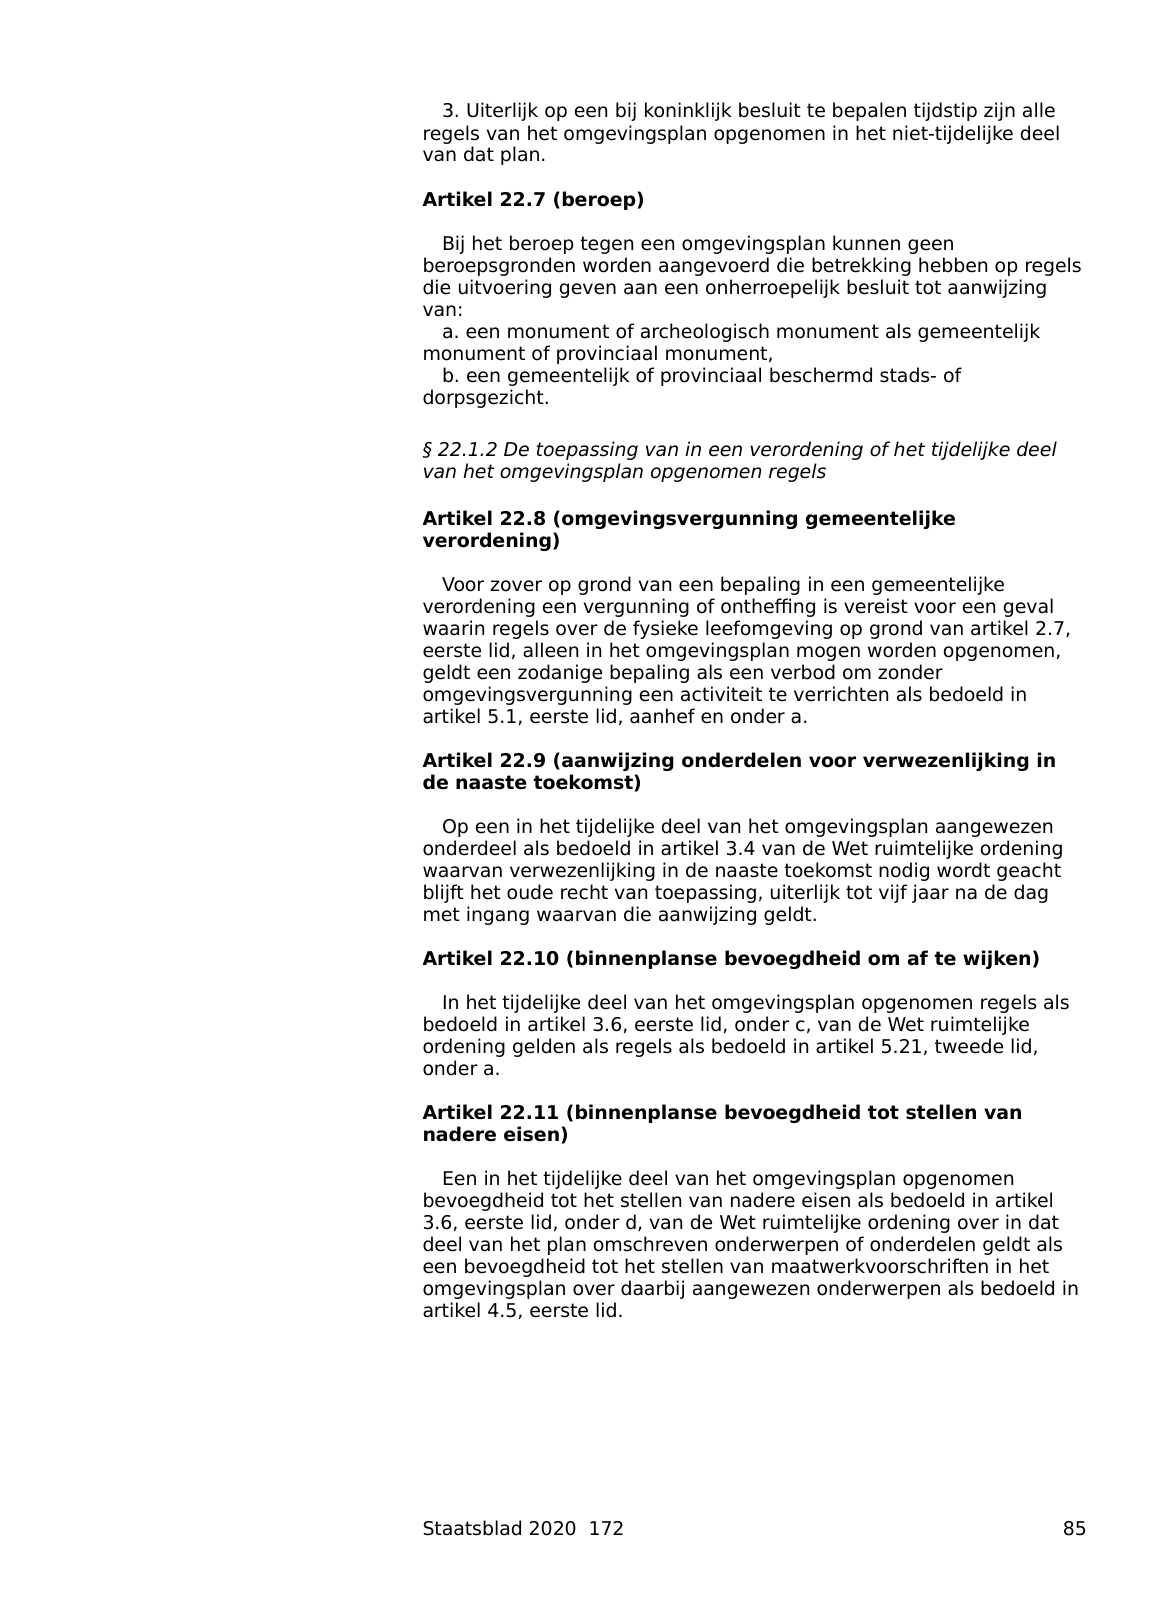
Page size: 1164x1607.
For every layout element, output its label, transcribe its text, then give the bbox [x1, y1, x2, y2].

text In het tijdelijke deel van het omgevingsplan opgenomen regels als bedoeld in artikel 3.6, eerste lid, onder c, van de Wet ruimtelijke ordening gelden als regels als bedoeld in artikel 5.21, tweede lid, onder a. [422, 992, 1087, 1080]
subtitle Artikel 22.11 (binnenplanse bevoegdheid tot stellen van nadere eisen) [422, 1102, 1087, 1146]
subtitle § 22.1.2 De toepassing van in een verordening of het tijdelijke deel van het omgevingsplan opgenomen regels [422, 438, 1087, 482]
text b. een gemeentelijk of provinciaal beschermd stads- of dorpsgezicht. [422, 364, 1087, 408]
subtitle Artikel 22.8 (omgevingsvergunning gemeentelijke verordening) [422, 507, 1087, 551]
text Bij het beroep tegen een omgevingsplan kunnen geen beroepsgronden worden aangevoerd die betrekking hebben op regels die uitvoering geven aan een onherroepelijk besluit tot aanwijzing van: [422, 233, 1087, 321]
text a. een monument of archeologisch monument als gemeentelijk monument of provinciaal monument, [422, 321, 1087, 364]
text Op een in het tijdelijke deel van het omgevingsplan aangewezen onderdeel als bedoeld in artikel 3.4 van de Wet ruimtelijke ordening waarvan verwezenlijking in de naaste toekomst nodig wordt geacht blijft het oude recht van toepassing, uiterlijk tot vijf jaar na de dag met ingang waarvan die aanwijzing geldt. [422, 816, 1087, 926]
text Een in het tijdelijke deel van het omgevingsplan opgenomen bevoegdheid tot het stellen van nadere eisen als bedoeld in artikel 3.6, eerste lid, onder d, van de Wet ruimtelijke ordening over in dat deel van het plan omschreven onderwerpen of onderdelen geldt als een bevoegdheid tot het stellen van maatwerkvoorschriften in het omgevingsplan over daarbij aangewezen onderwerpen als bedoeld in artikel 4.5, eerste lid. [422, 1168, 1087, 1322]
text 3. Uiterlijk op een bij koninklijk besluit te bepalen tijdstip zijn alle regels van het omgevingsplan opgenomen in het niet-tijdelijke deel van dat plan. [422, 100, 1087, 166]
subtitle Artikel 22.10 (binnenplanse bevoegdheid om af te wijken) [422, 948, 1087, 970]
subtitle Artikel 22.9 (aanwijzing onderdelen voor verwezenlijking in de naaste toekomst) [422, 750, 1087, 794]
text Voor zover op grond van een bepaling in een gemeentelijke verordening een vergunning of ontheffing is vereist voor een geval waarin regels over de fysieke leefomgeving op grond van artikel 2.7, eerste lid, alleen in het omgevingsplan mogen worden opgenomen, geldt een zodanige bepaling als een verbod om zonder omgevingsvergunning een activiteit te verrichten als bedoeld in artikel 5.1, eerste lid, aanhef en onder a. [422, 574, 1087, 727]
subtitle Artikel 22.7 (beroep) [422, 188, 1087, 211]
